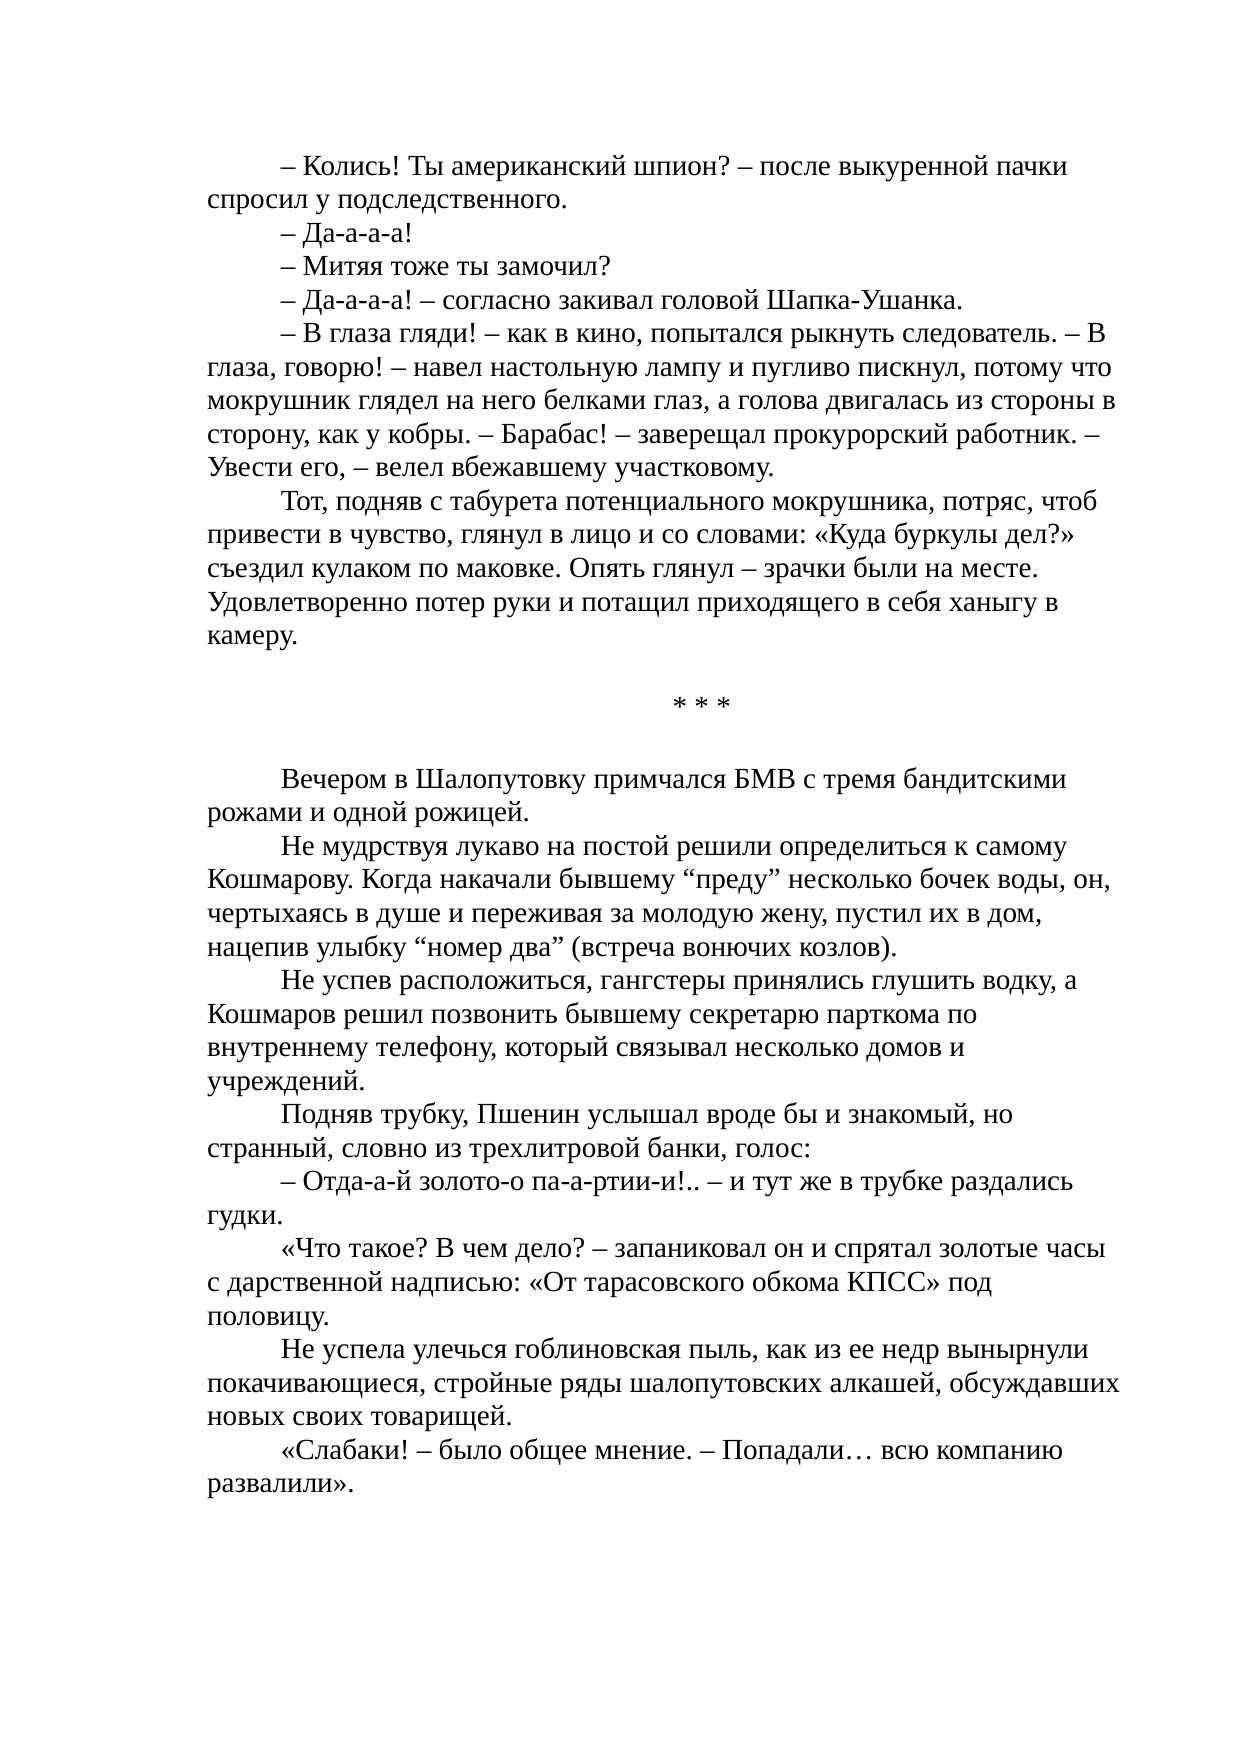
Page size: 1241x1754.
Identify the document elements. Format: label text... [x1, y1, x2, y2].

text «Слабаки! – было общее мнение. – Попадали… всю компанию развалили». [207, 1432, 1122, 1499]
text – Да-а-а-а! – согласно закивал головой Шапка-Ушанка. [207, 282, 1122, 315]
text – В глаза гляди! – как в кино, попытался рыкнуть следователь. – В глаза, говорю! – навел настольную лампу и пугливо пискнул, потому что мокрушник глядел на него белками глаз, а голова двигалась из стороны в сторону, как у кобры. – Барабас! – заверещал прокурорский работник. – Увести его, – велел вбежавшему участковому. [207, 315, 1122, 483]
text Не успев расположиться, гангстеры принялись глушить водку, а Кошмаров решил позвонить бывшему секретарю парткома по внутреннему телефону, который связывал несколько домов и учреждений. [207, 962, 1122, 1096]
subtitle * * * [207, 689, 1122, 723]
text Вечером в Шалопутовку примчался БМВ с тремя бандитскими рожами и одной рожицей. [207, 761, 1122, 828]
text Не мудрствуя лукаво на постой решили определиться к самому Кошмарову. Когда накачали бывшему “преду” несколько бочек воды, он, чертыхаясь в душе и переживая за молодую жену, пустил их в дом, нацепив улыбку “номер два” (встреча вонючих козлов). [207, 828, 1122, 962]
text – Колись! Ты американский шпион? – после выкуренной пачки спросил у подследственного. [207, 148, 1122, 215]
text Подняв трубку, Пшенин услышал вроде бы и знакомый, но странный, словно из трехлитровой банки, голос: [207, 1096, 1122, 1163]
text Не успела улечься гоблиновская пыль, как из ее недр вынырнули покачивающиеся, стройные ряды шалопутовских алкашей, обсуждавших новых своих товарищей. [207, 1331, 1122, 1432]
text Тот, подняв с табурета потенциального мокрушника, потряс, чтоб привести в чувство, глянул в лицо и со словами: «Куда буркулы дел?» съездил кулаком по маковке. Опять глянул – зрачки были на месте. Удовлетворенно потер руки и потащил приходящего в себя ханыгу в камеру. [207, 483, 1122, 651]
text – Митяя тоже ты замочил? [207, 248, 1122, 282]
text «Что такое? В чем дело? – запаниковал он и спрятал золотые часы с дарственной надписью: «От тарасовского обкома КПСС» под половицу. [207, 1231, 1122, 1331]
text – Да-а-а-а! [207, 215, 1122, 248]
text – Отда-а-й золото-о па-а-ртии-и!.. – и тут же в трубке раздались гудки. [207, 1163, 1122, 1231]
